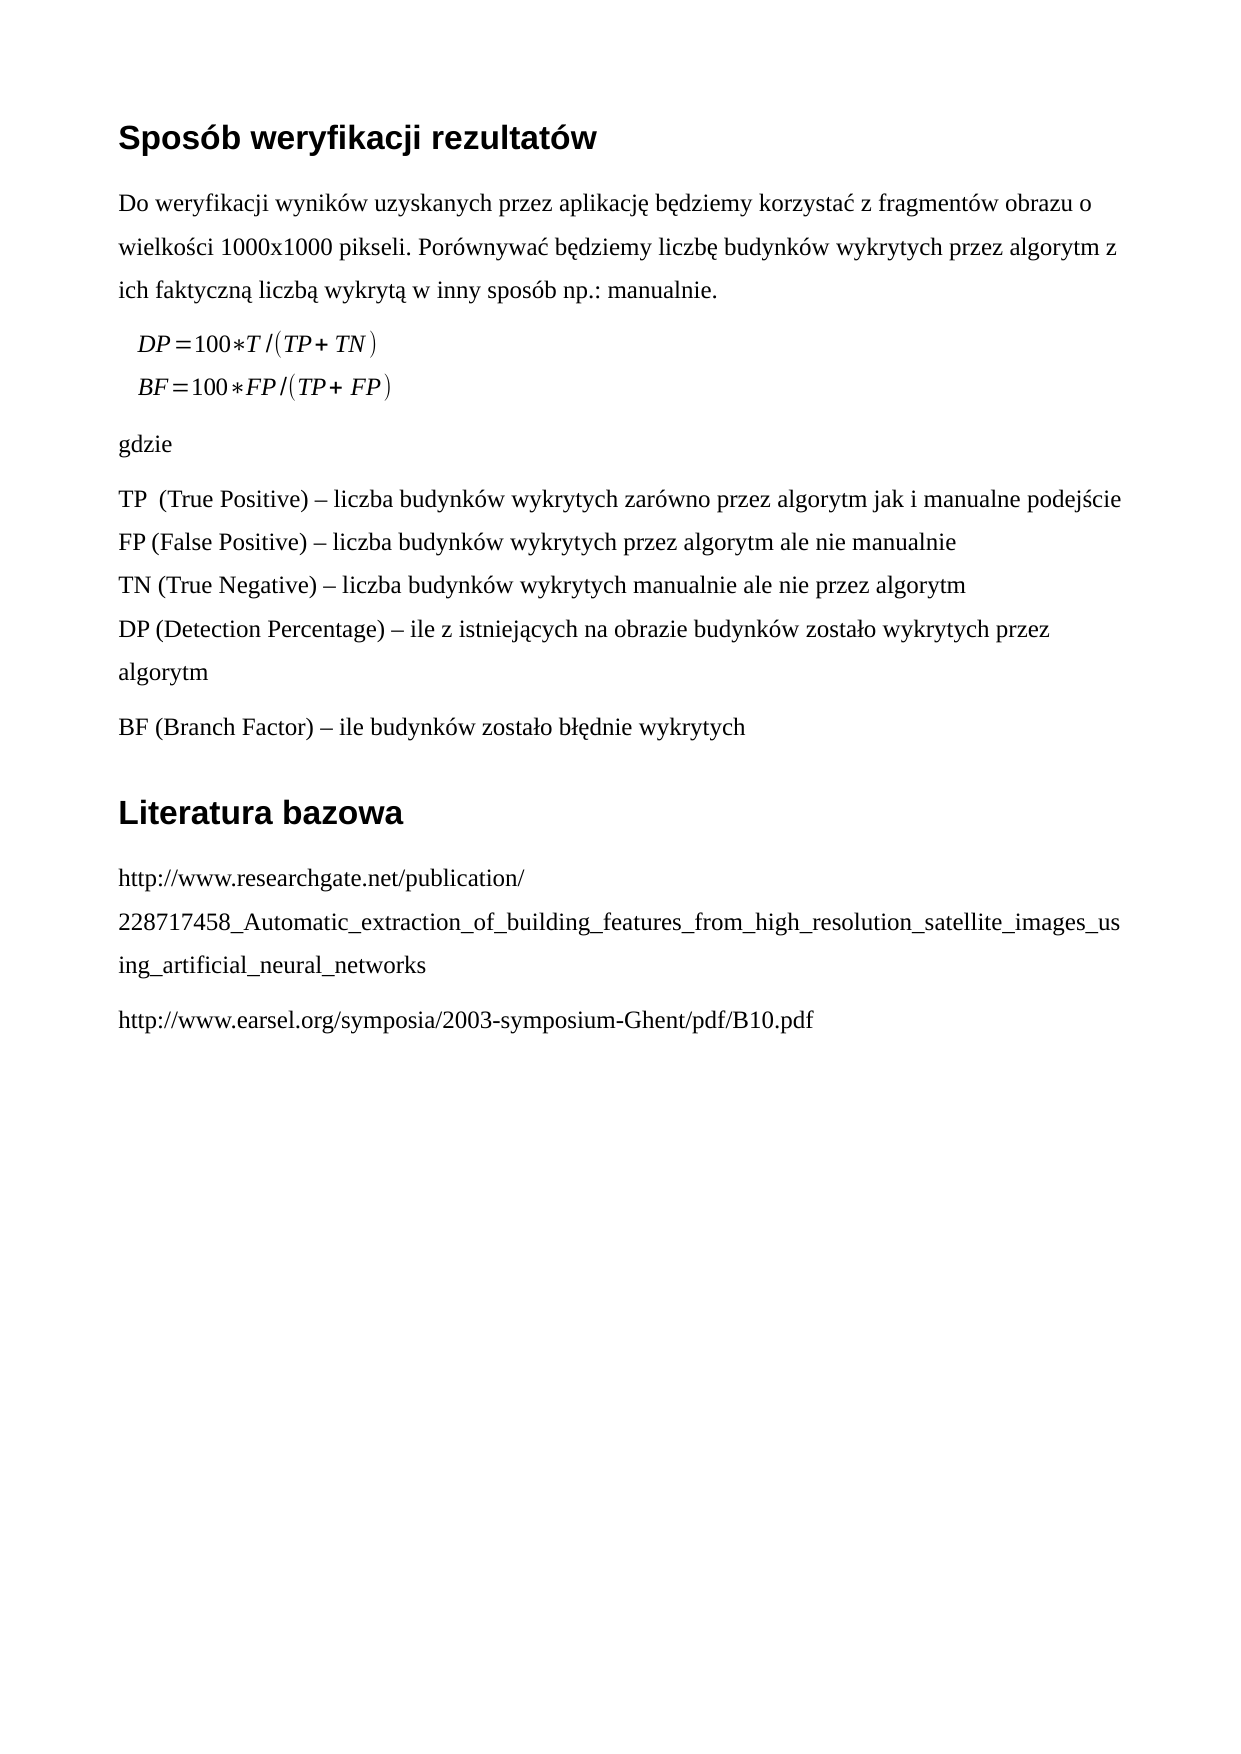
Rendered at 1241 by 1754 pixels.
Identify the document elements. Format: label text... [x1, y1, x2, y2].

text Do weryfikacji wyników uzyskanych przez aplikację będziemy korzystać z fragmentów obrazu o wielkości 1000x1000 pikseli. Porównywać będziemy liczbę budynków wykrytych przez algorytm z ich faktyczną liczbą wykrytą w inny sposób np.: manualnie. [118, 188, 1122, 303]
text BF (Branch Factor) – ile budynków zostało błędnie wykrytych [118, 712, 1122, 741]
text TP (True Positive) – liczba budynków wykrytych zarówno przez algorytm jak i manualne podejście FP (False Positive) – liczba budynków wykrytych przez algorytm ale nie manualnie TN (True Negative) – liczba budynków wykrytych manualnie ale nie przez algorytm DP (Detection Percentage) – ile z istniejących na obrazie budynków zostało wykrytych przez algorytm [118, 484, 1122, 686]
text http://www.earsel.org/symposia/2003-symposium-Ghent/pdf/B10.pdf [118, 1005, 1122, 1034]
text http://www.researchgate.net/publication/228717458_Automatic_extraction_of_building_features_from_high_resolution_satellite_images_using_artificial_neural_networks [118, 863, 1122, 978]
subtitle Sposób weryfikacji rezultatów [118, 118, 1122, 157]
subtitle Literatura bazowa [118, 793, 1122, 832]
text gdzie [118, 429, 1122, 457]
